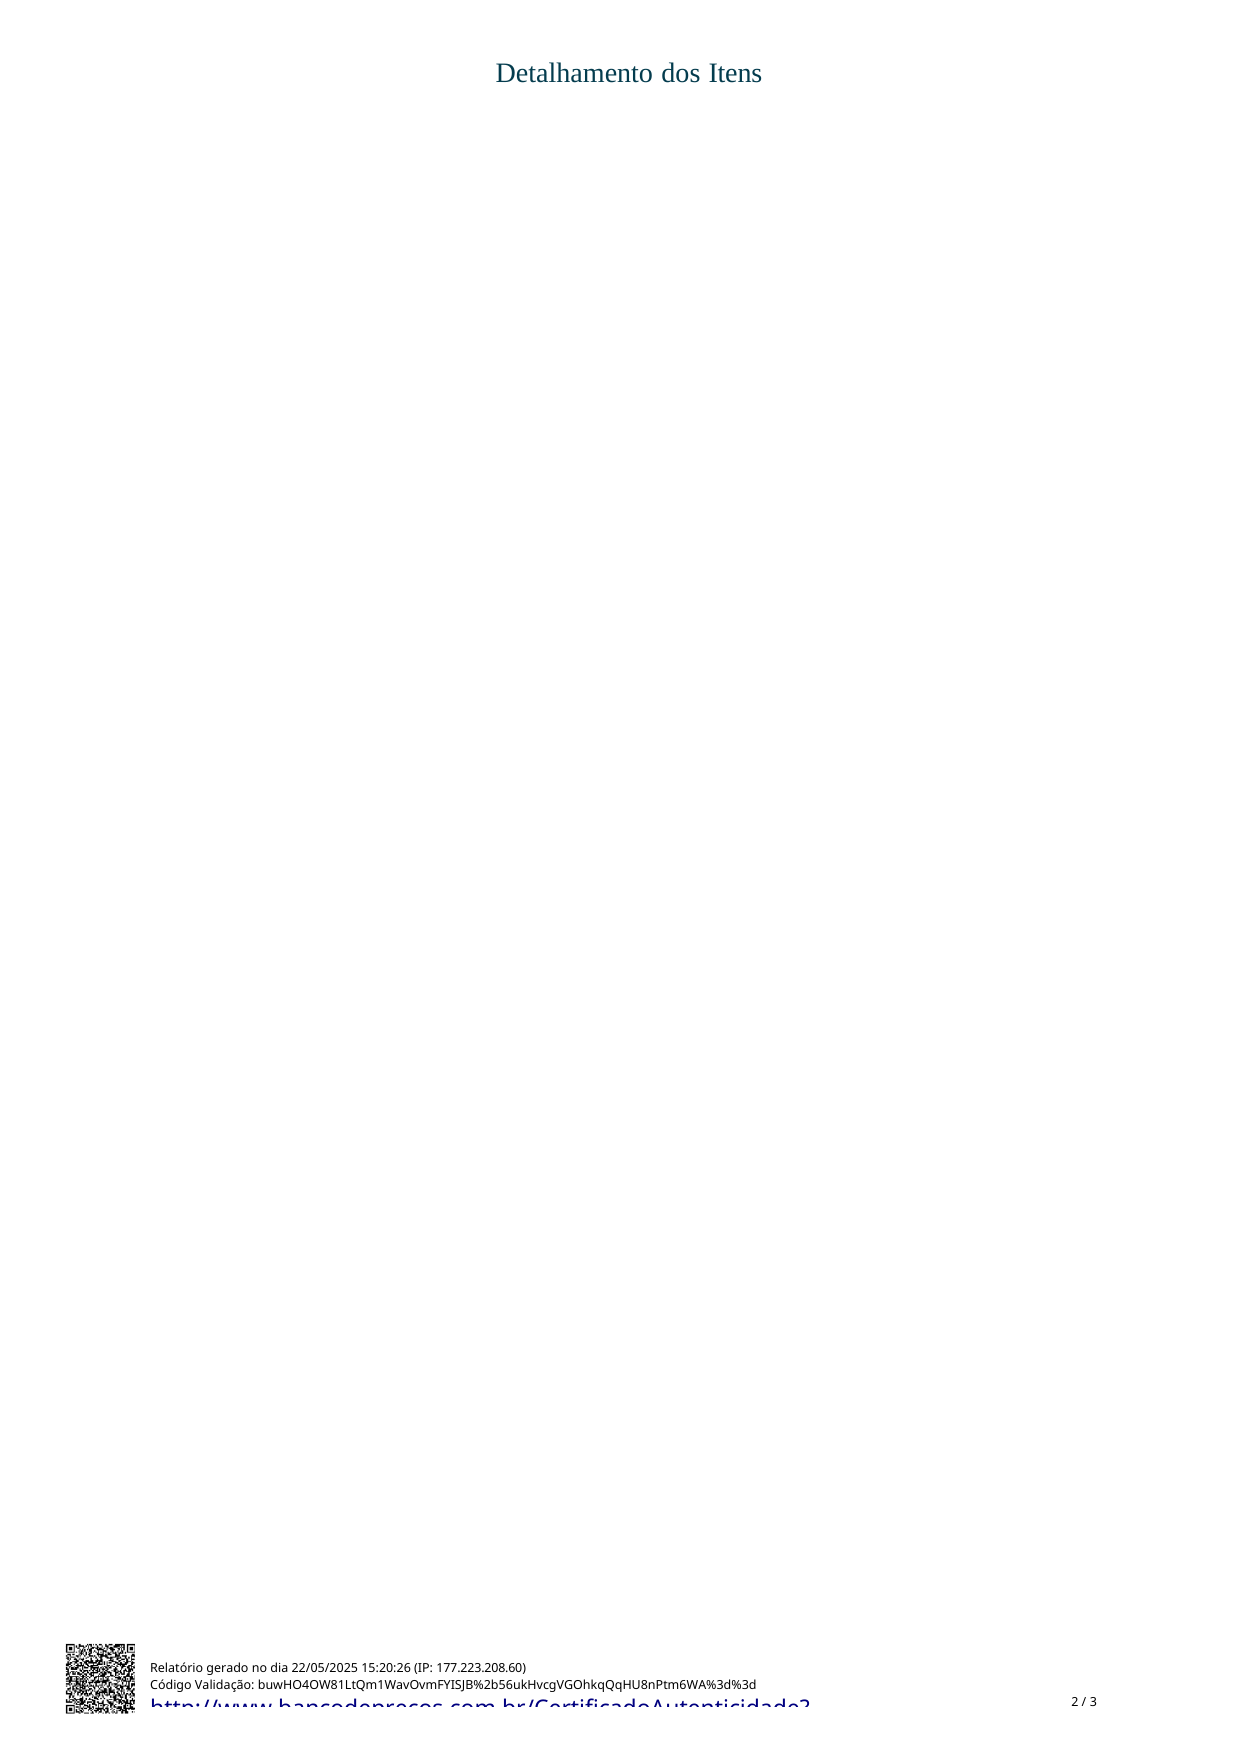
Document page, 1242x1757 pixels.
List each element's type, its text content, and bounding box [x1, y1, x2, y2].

subtitle Detalhamento dos Itens [83, 56, 1175, 89]
